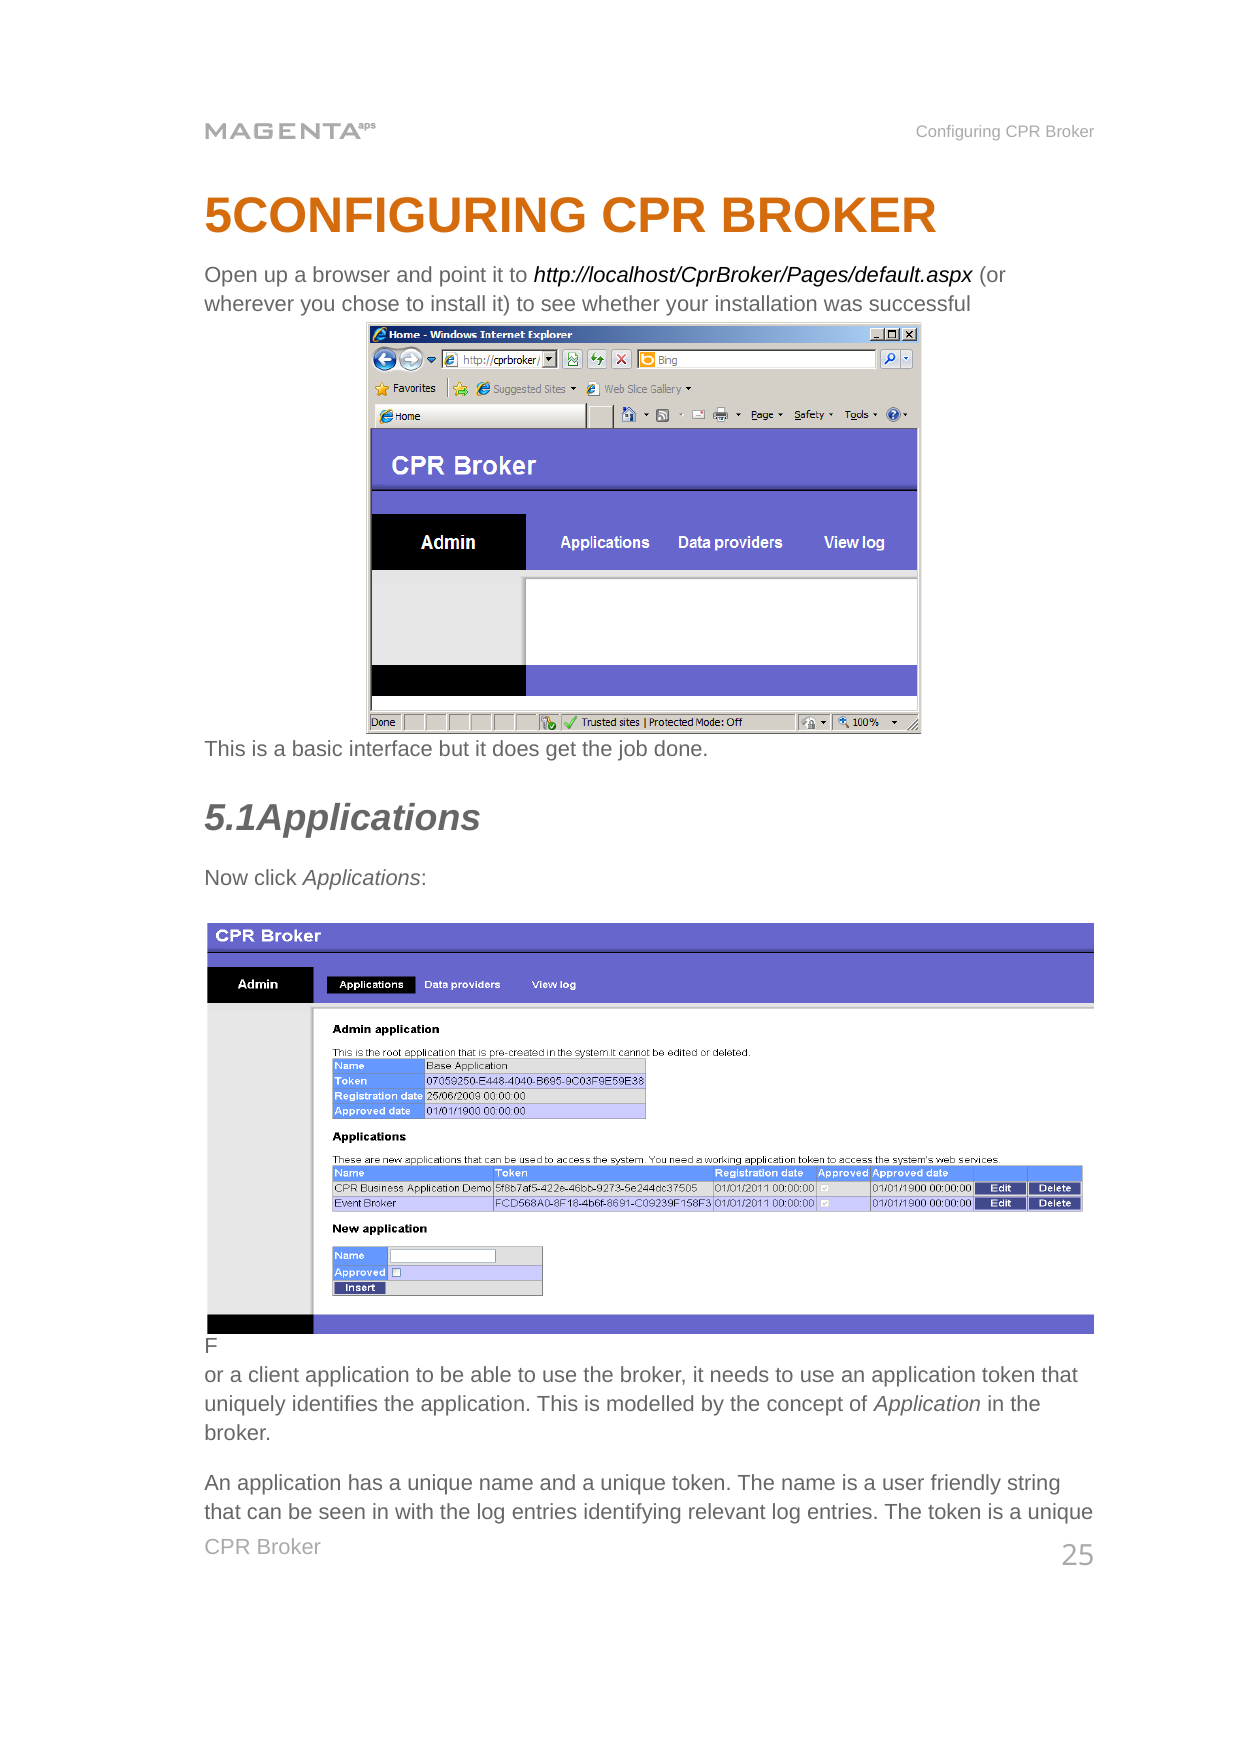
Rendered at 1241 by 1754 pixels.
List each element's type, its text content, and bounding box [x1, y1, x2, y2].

text For a client application to be able to use the broker, it needs to use an application token that uniquely identifies the application. This is modelled by the concept of Application in the broker. [204, 1334, 1094, 1446]
text This is a basic interface but it does get the job done. [204, 734, 1094, 762]
subtitle Configuring CPR Broker [204, 186, 1094, 244]
subtitle Applications [204, 783, 1094, 842]
picture [207, 923, 1094, 1334]
text Open up a browser and point it to http://localhost/CprBroker/Pages/default.aspx (or wherever you chose to install it) to see whether your installation was successful [204, 259, 1094, 317]
text An application has a unique name and a unique token. The name is a user friendly string that can be seen in with the log entries identifying relevant log entries. The token is a unique [204, 1467, 1094, 1526]
text Now click Applications: [204, 862, 1094, 892]
picture [366, 322, 922, 734]
